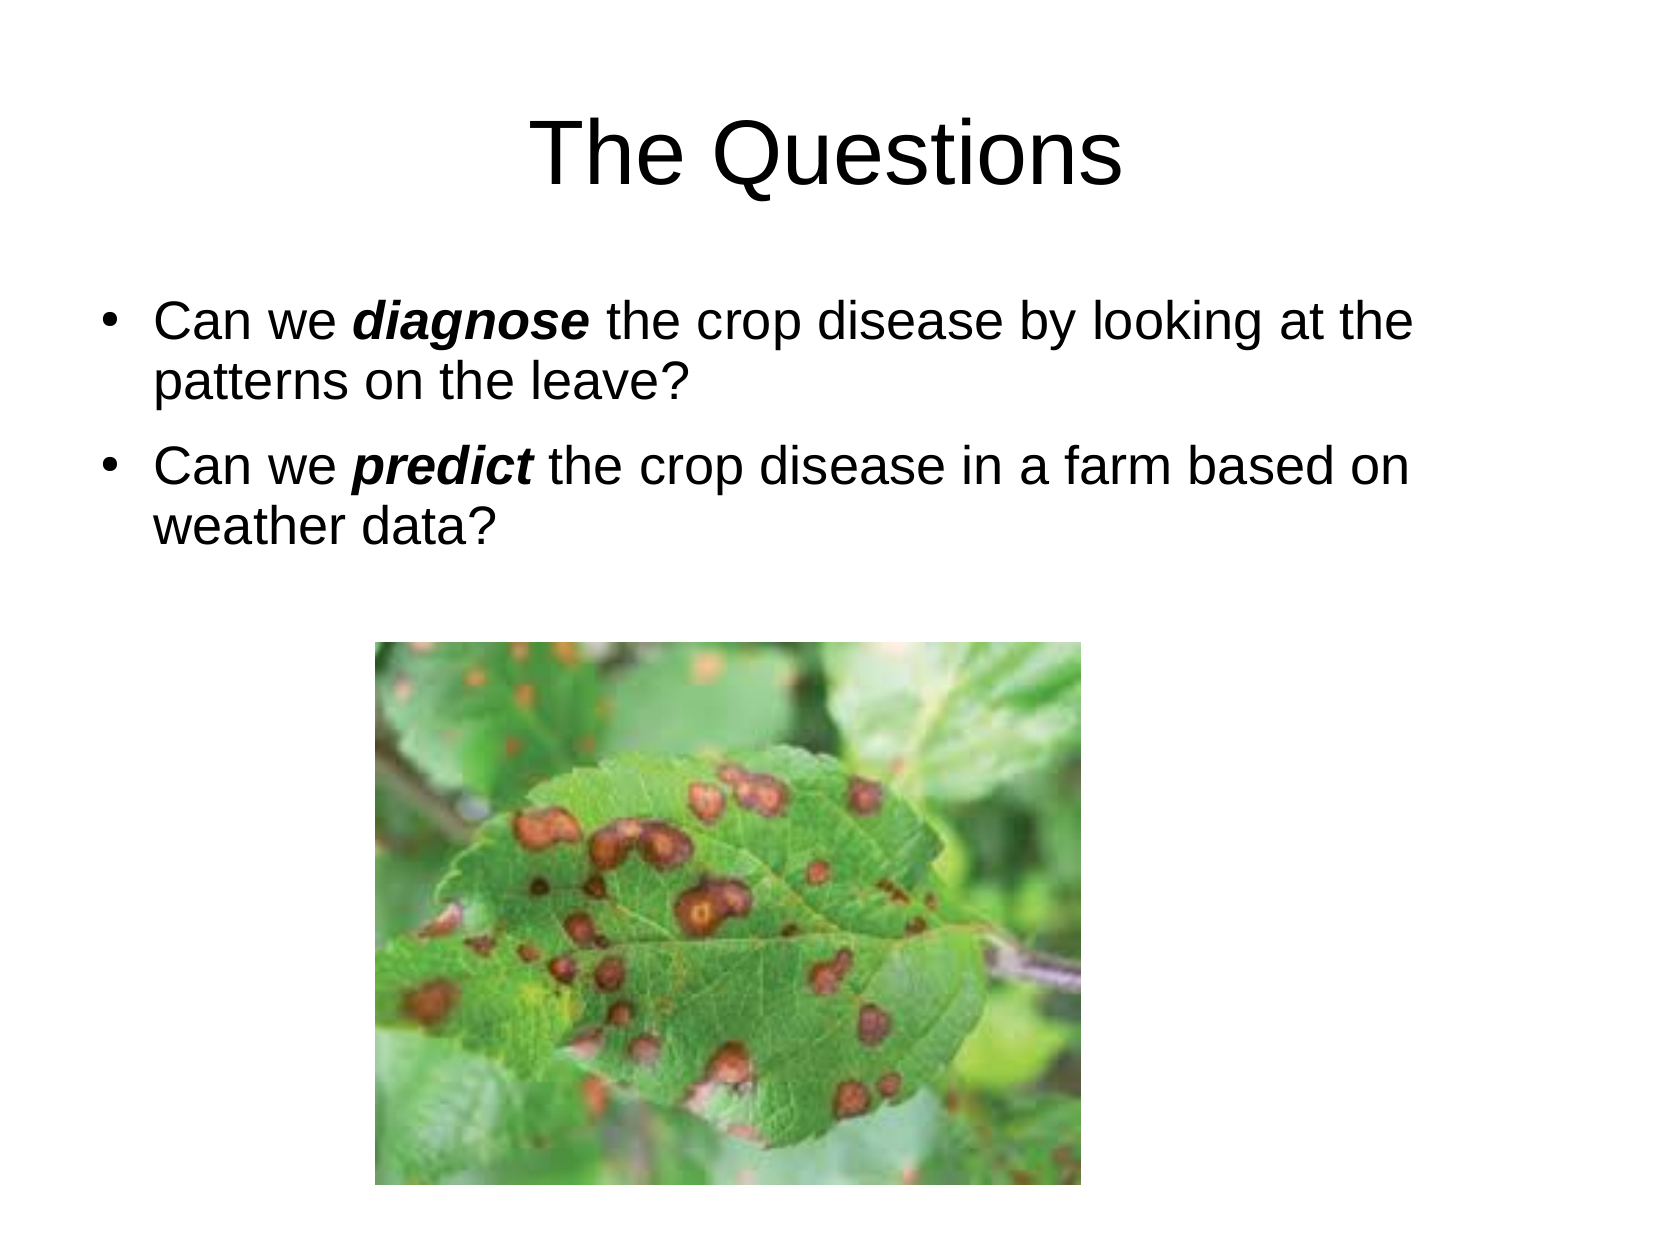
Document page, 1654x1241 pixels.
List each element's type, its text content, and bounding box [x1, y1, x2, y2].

list Can we diagnose the crop disease by looking at the patterns on the leave? Can we predict the crop disease in a farm based on weather data? [82, 290, 1571, 1010]
picture [375, 642, 1081, 1186]
title The Questions [82, 49, 1571, 257]
